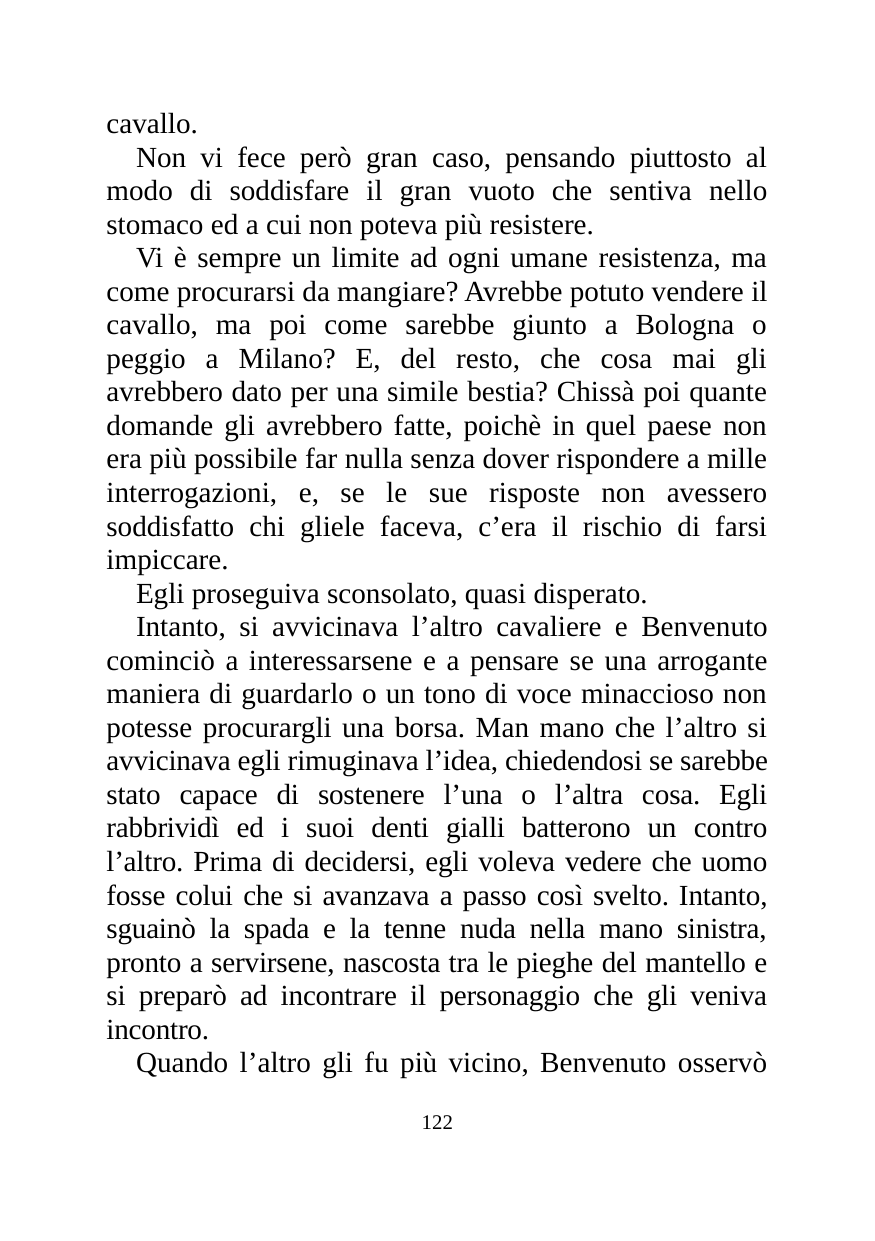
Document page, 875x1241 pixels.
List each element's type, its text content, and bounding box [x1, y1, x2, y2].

text Non vi fece però gran caso, pensando piuttosto al modo di soddisfare il gran vuoto che sentiva nello stomaco ed a cui non poteva più resistere. [106, 140, 768, 240]
text Intanto, si avvicinava l’altro cavaliere e Benvenuto cominciò a interessarsene e a pensare se una arrogante maniera di guardarlo o un tono di voce minaccioso non potesse procurargli una borsa. Man mano che l’altro si avvicinava egli rimuginava l’idea, chiedendosi se sarebbe stato capace di sostenere l’una o l’altra cosa. Egli rabbrividì ed i suoi denti gialli batterono un contro l’altro. Prima di decidersi, egli voleva vedere che uomo fosse colui che si avanzava a passo così svelto. Intanto, sguainò la spada e la tenne nuda nella mano sinistra, pronto a servirsene, nascosta tra le pieghe del mantello e si preparò ad incontrare il personaggio che gli veniva incontro. [106, 609, 768, 1045]
text Egli proseguiva sconsolato, quasi disperato. [106, 576, 768, 609]
text Quando l’altro gli fu più vicino, Benvenuto osservò [106, 1045, 768, 1079]
text Vi è sempre un limite ad ogni umane resistenza, ma come procurarsi da mangiare? Avrebbe potuto vendere il cavallo, ma poi come sarebbe giunto a Bologna o peggio a Milano? E, del resto, che cosa mai gli avrebbero dato per una simile bestia? Chissà poi quante domande gli avrebbero fatte, poichè in quel paese non era più possibile far nulla senza dover rispondere a mille interrogazioni, e, se le sue risposte non avessero soddisfatto chi gliele faceva, c’era il rischio di farsi impiccare. [106, 240, 768, 576]
text cavallo. [106, 106, 768, 140]
